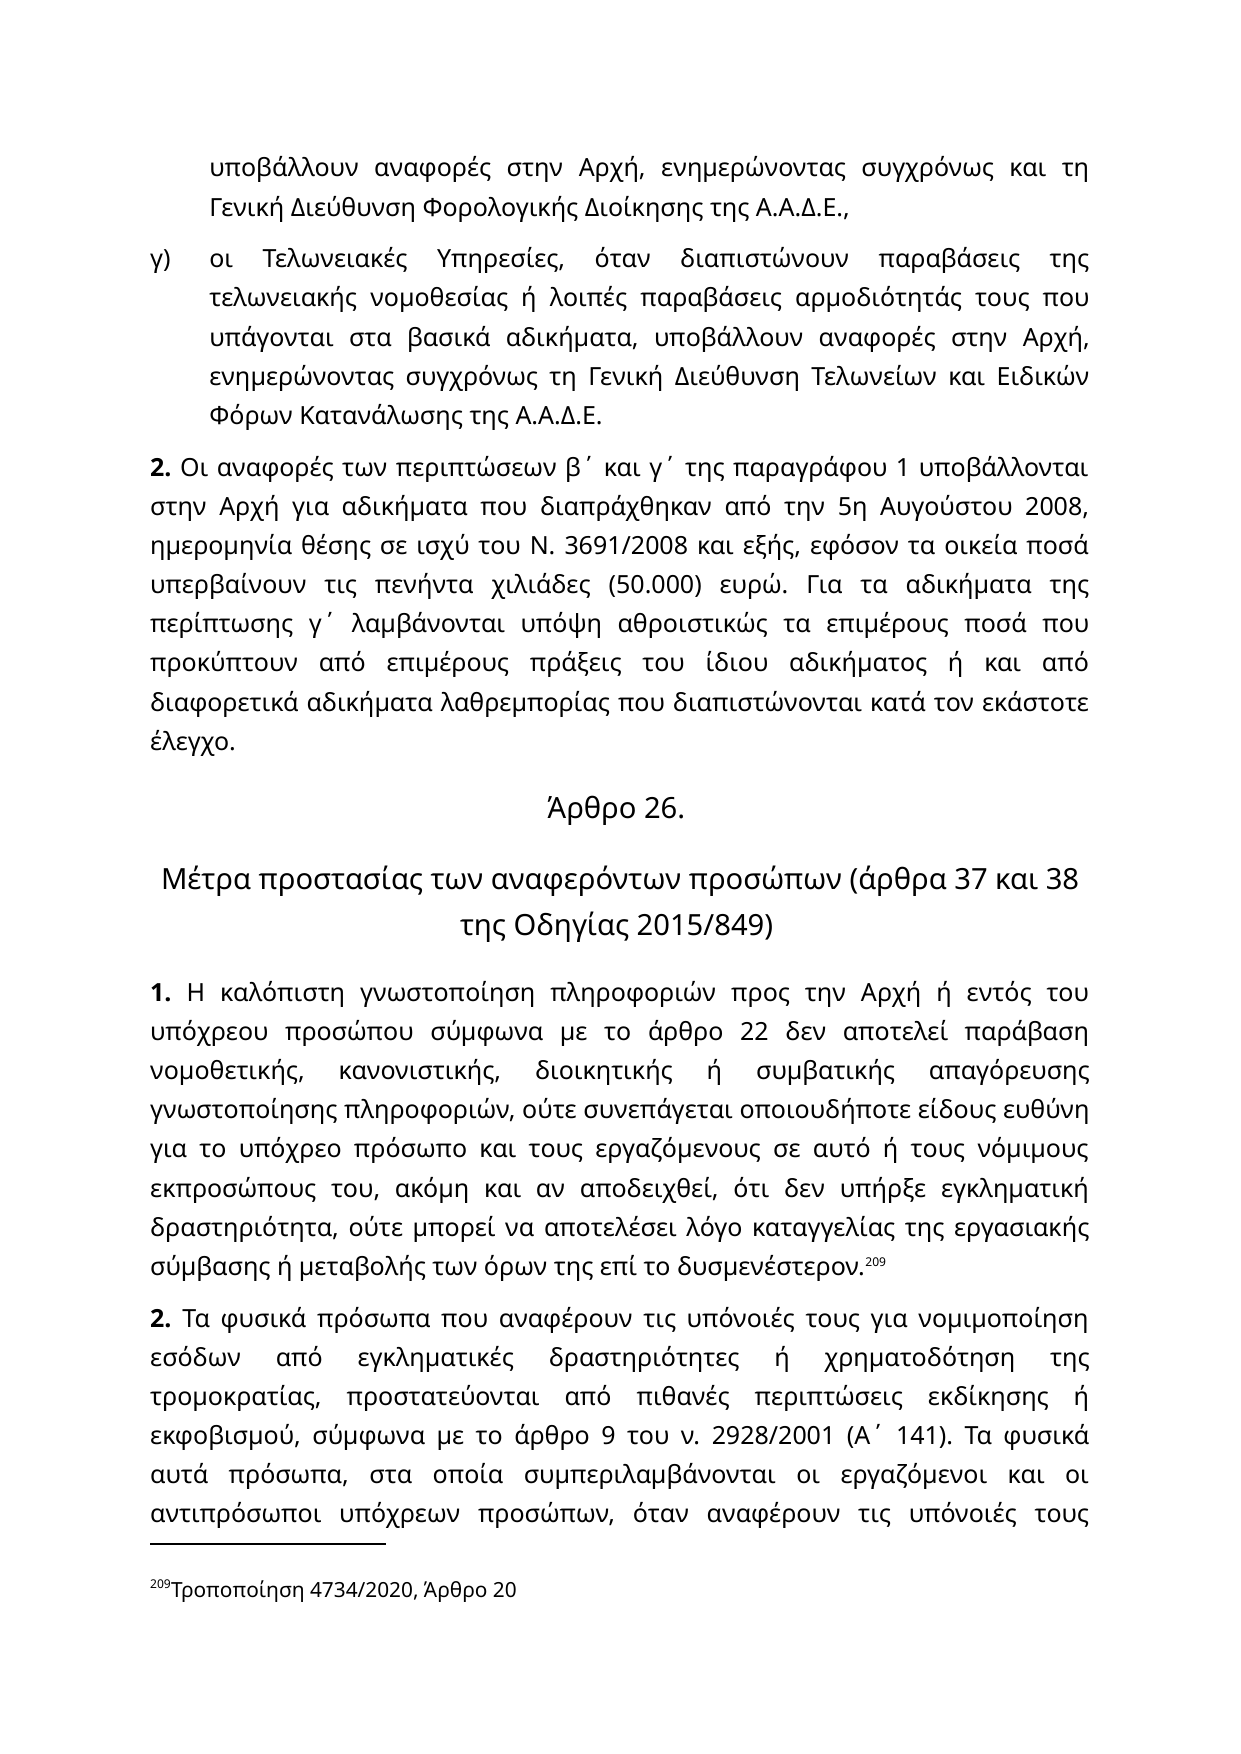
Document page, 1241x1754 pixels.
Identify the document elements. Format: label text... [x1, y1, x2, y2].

list γ) οι Τελωνειακές Υπηρεσίες, όταν διαπιστώνουν παραβάσεις της τελωνειακής νομοθεσίας ή λοιπές παραβάσεις αρμοδιότητάς τους που υπάγονται στα βασικά αδικήματα, υποβάλλουν αναφορές στην Αρχή, ενημερώνοντας συγχρόνως τη Γενική Διεύθυνση Τελωνείων και Ειδικών Φόρων Κατανάλωσης της Α.Α.Δ.Ε. [150, 241, 1090, 432]
text 2. Οι αναφορές των περιπτώσεων β΄ και γ΄ της παραγράφου 1 υποβάλλονται στην Αρχή για αδικήματα που διαπράχθηκαν από την 5η Αυγούστου 2008, ημερομηνία θέσης σε ισχύ του Ν. 3691/2008 και εξής, εφόσον τα οικεία ποσά υπερβαίνουν τις πενήντα χιλιάδες (50.000) ευρώ. Για τα αδικήματα της περίπτωσης γ΄ λαμβάνονται υπόψη αθροιστικώς τα επιμέρους ποσά που προκύπτουν από επιμέρους πράξεις του ίδιου αδικήματος ή και από διαφορετικά αδικήματα λαθρεμπορίας που διαπιστώνονται κατά τον εκάστοτε έλεγχο. [150, 449, 1090, 757]
list υποβάλλουν αναφορές στην Αρχή, ενημερώνοντας συγχρόνως και τη Γενική Διεύθυνση Φορολογικής Διοίκησης της Α.Α.Δ.Ε., [150, 150, 1090, 223]
text 2. Τα φυσικά πρόσωπα που αναφέρουν τις υπόνοιές τους για νομιμοποίηση εσόδων από εγκληματικές δραστηριότητες ή χρηματοδότηση της τρομοκρατίας, προστατεύονται από πιθανές περιπτώσεις εκδίκησης ή εκφοβισμού, σύμφωνα με το άρθρο 9 του ν. 2928/2001 (Α΄ 141). Τα φυσικά αυτά πρόσωπα, στα οποία συμπεριλαμβάνονται οι εργαζόμενοι και οι αντιπρόσωποι υπόχρεων προσώπων, όταν αναφέρουν τις υπόνοιές τους [150, 1300, 1090, 1530]
subtitle Μέτρα προστασίας των αναφερόντων προσώπων (άρθρα 37 και 38 της Οδηγίας 2015/849) [150, 858, 1090, 943]
text Τροποποίηση 4734/2020, Άρθρο 20 [150, 1576, 1090, 1604]
text 1. Η καλόπιστη γνωστοποίηση πληροφοριών προς την Αρχή ή εντός του υπόχρεου προσώπου σύμφωνα με το άρθρο 22 δεν αποτελεί παράβαση νομοθετικής, κανονιστικής, διοικητικής ή συμβατικής απαγόρευσης γνωστοποίησης πληροφοριών, ούτε συνεπάγεται οποιουδήποτε είδους ευθύνη για το υπόχρεο πρόσωπο και τους εργαζόμενους σε αυτό ή τους νόμιμους εκπροσώπους του, ακόμη και αν αποδειχθεί, ότι δεν υπήρξε εγκληματική δραστηριότητα, ούτε μπορεί να αποτελέσει λόγο καταγγελίας της εργασιακής σύμβασης ή μεταβολής των όρων της επί το δυσμενέστερον. [150, 974, 1090, 1283]
subtitle Άρθρο 26. [150, 787, 1090, 827]
